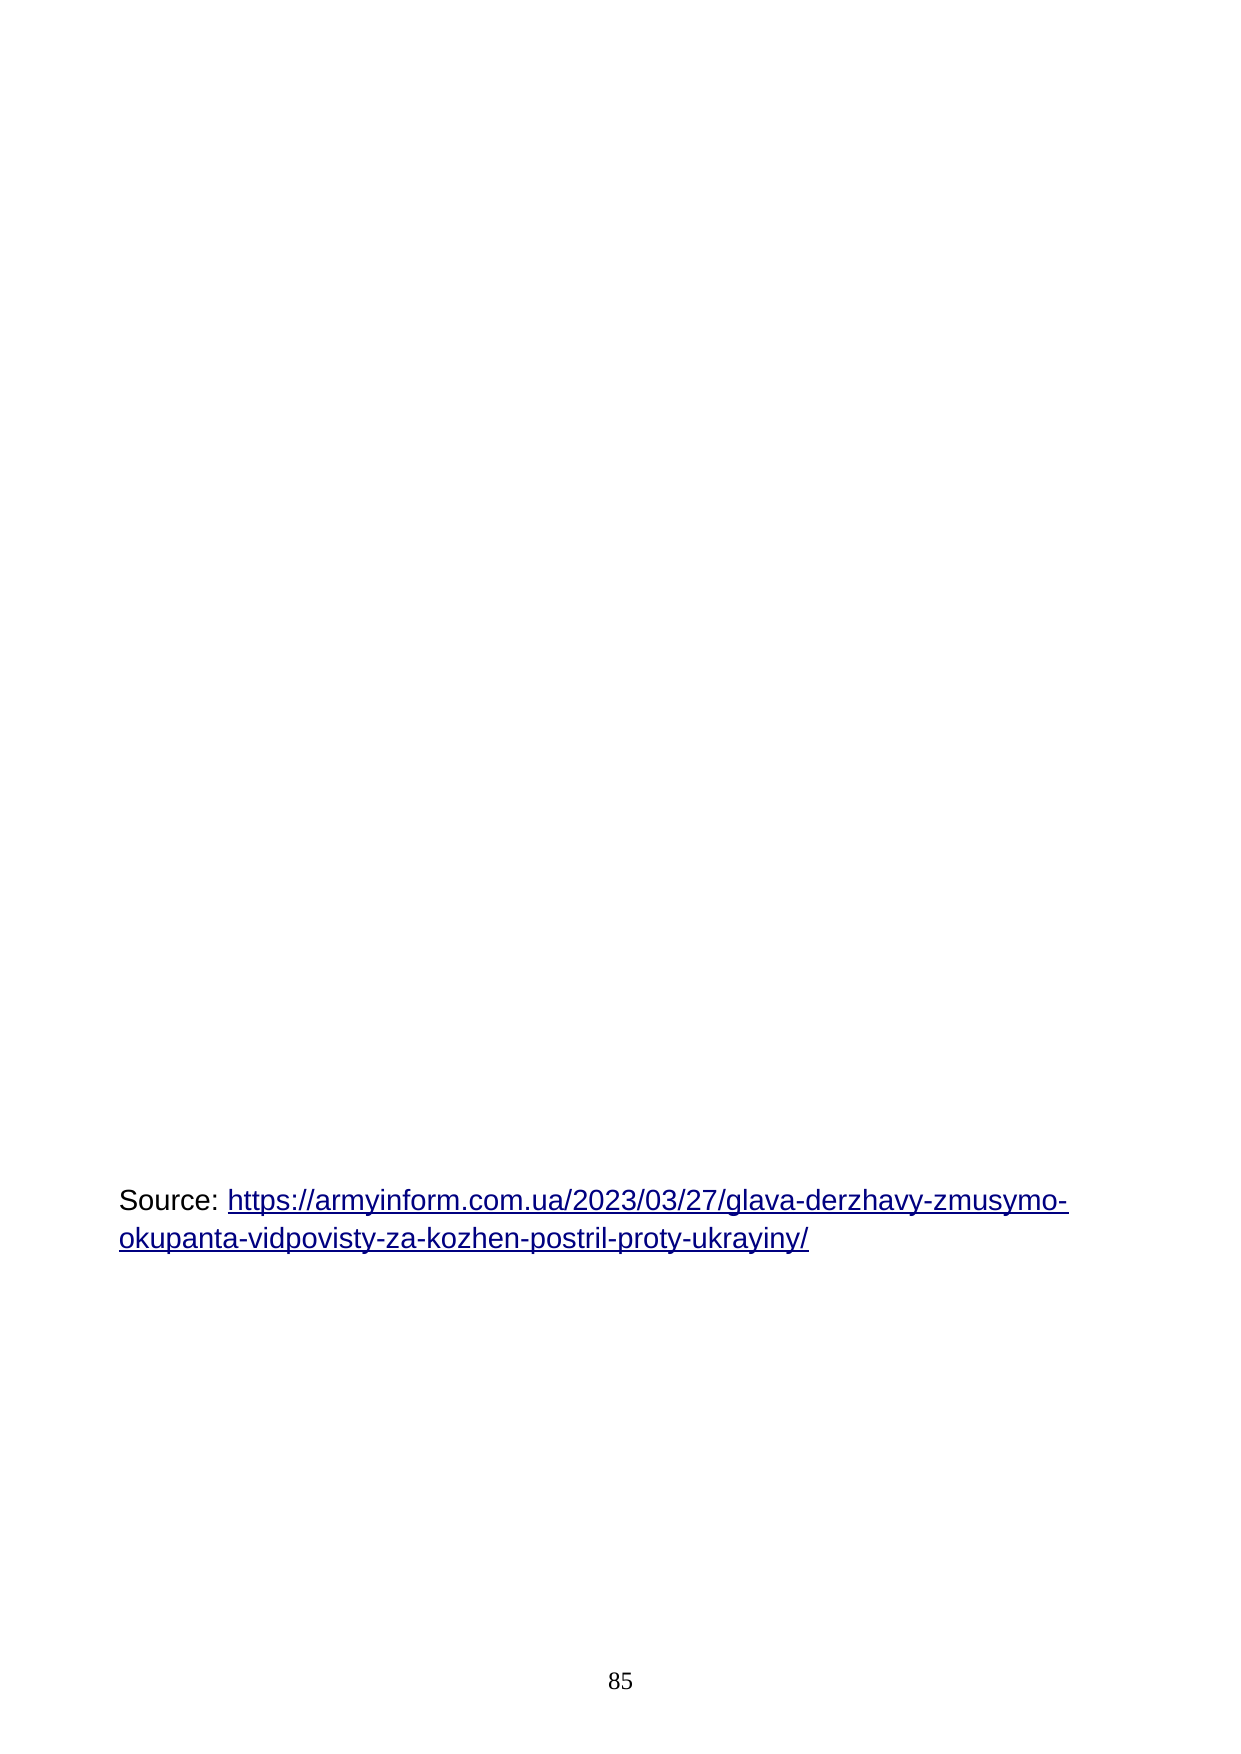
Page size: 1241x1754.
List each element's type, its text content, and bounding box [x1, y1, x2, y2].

text Source: https://armyinform.com.ua/2023/03/27/glava-derzhavy-zmusymo-okupanta-vidpovisty-za-kozhen-postril-proty-ukrayiny/ [118, 1183, 1122, 1255]
